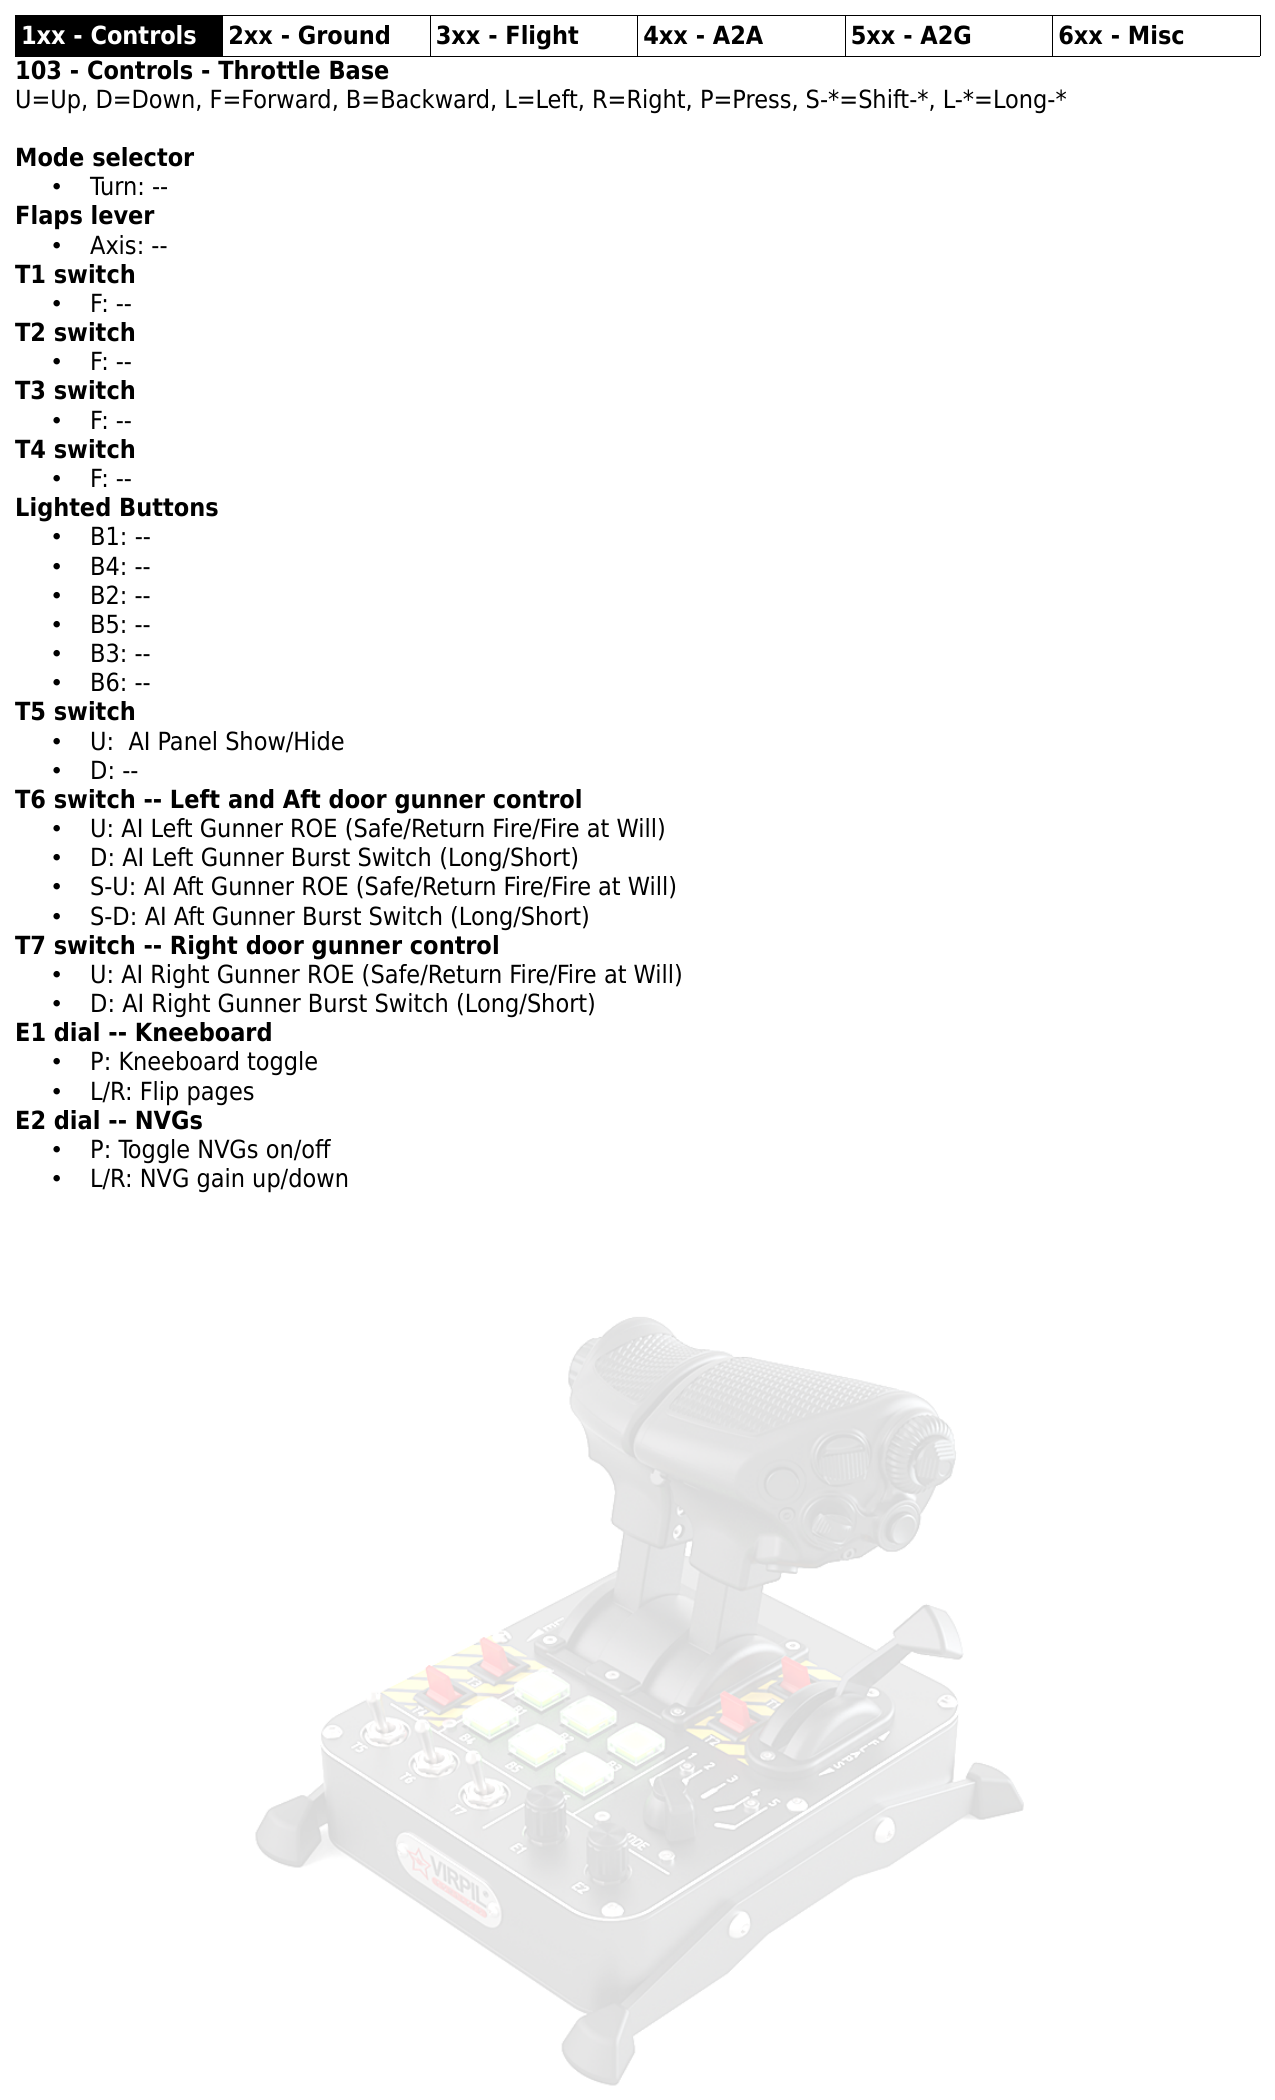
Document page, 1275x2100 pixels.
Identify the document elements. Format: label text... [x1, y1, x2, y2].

table_header 2xx - Ground [223, 16, 430, 56]
text T6 switch -- Left and Aft door gunner control [15, 785, 1260, 814]
list B3: -- [52, 639, 1260, 668]
text T5 switch [15, 697, 1260, 727]
list F: -- [52, 289, 1260, 318]
list D: -- [52, 756, 1260, 785]
list S-U: AI Aft Gunner ROE (Safe/Return Fire/Fire at Will) [52, 872, 1260, 902]
list B1: -- [52, 522, 1260, 552]
text T1 switch [15, 260, 1260, 289]
text E2 dial -- NVGs [15, 1106, 1260, 1135]
text 103 - Controls - Throttle Base [15, 57, 1260, 85]
list P: Kneeboard toggle [52, 1047, 1260, 1077]
list S-D: AI Aft Gunner Burst Switch (Long/Short) [52, 902, 1260, 931]
list U: AI Left Gunner ROE (Safe/Return Fire/Fire at Will) [52, 814, 1260, 843]
table_header 4xx - A2A [638, 16, 845, 56]
list B6: -- [52, 668, 1260, 697]
text U=Up, D=Down, F=Forward, B=Backward, L=Left, R=Right, P=Press, S-*=Shift-*, L-*=Long-* [15, 85, 1260, 114]
list L/R: Flip pages [52, 1077, 1260, 1106]
list B5: -- [52, 610, 1260, 639]
list F: -- [52, 464, 1260, 493]
text T7 switch -- Right door gunner control [15, 931, 1260, 960]
text T2 switch [15, 318, 1260, 347]
text E1 dial -- Kneeboard [15, 1018, 1260, 1047]
list L/R: NVG gain up/down [52, 1164, 1260, 1193]
list D: AI Left Gunner Burst Switch (Long/Short) [52, 843, 1260, 872]
text T3 switch [15, 377, 1260, 406]
text Flaps lever [15, 202, 1260, 231]
list B2: -- [52, 581, 1260, 610]
list F: -- [52, 347, 1260, 377]
table_header 6xx - Misc [1053, 16, 1260, 56]
list Turn: -- [52, 172, 1260, 202]
list U: AI Panel Show/Hide [52, 727, 1260, 756]
list D: AI Right Gunner Burst Switch (Long/Short) [52, 989, 1260, 1018]
list B4: -- [52, 552, 1260, 581]
text T4 switch [15, 435, 1260, 464]
list F: -- [52, 406, 1260, 435]
list Axis: -- [52, 231, 1260, 260]
list U: AI Right Gunner ROE (Safe/Return Fire/Fire at Will) [52, 960, 1260, 989]
table_header 3xx - Flight [431, 16, 637, 56]
table_header 5xx - A2G [846, 16, 1052, 56]
table_header 1xx - Controls [16, 16, 222, 56]
list P: Toggle NVGs on/off [52, 1135, 1260, 1164]
text Lighted Buttons [15, 493, 1260, 522]
text Mode selector [15, 143, 1260, 172]
